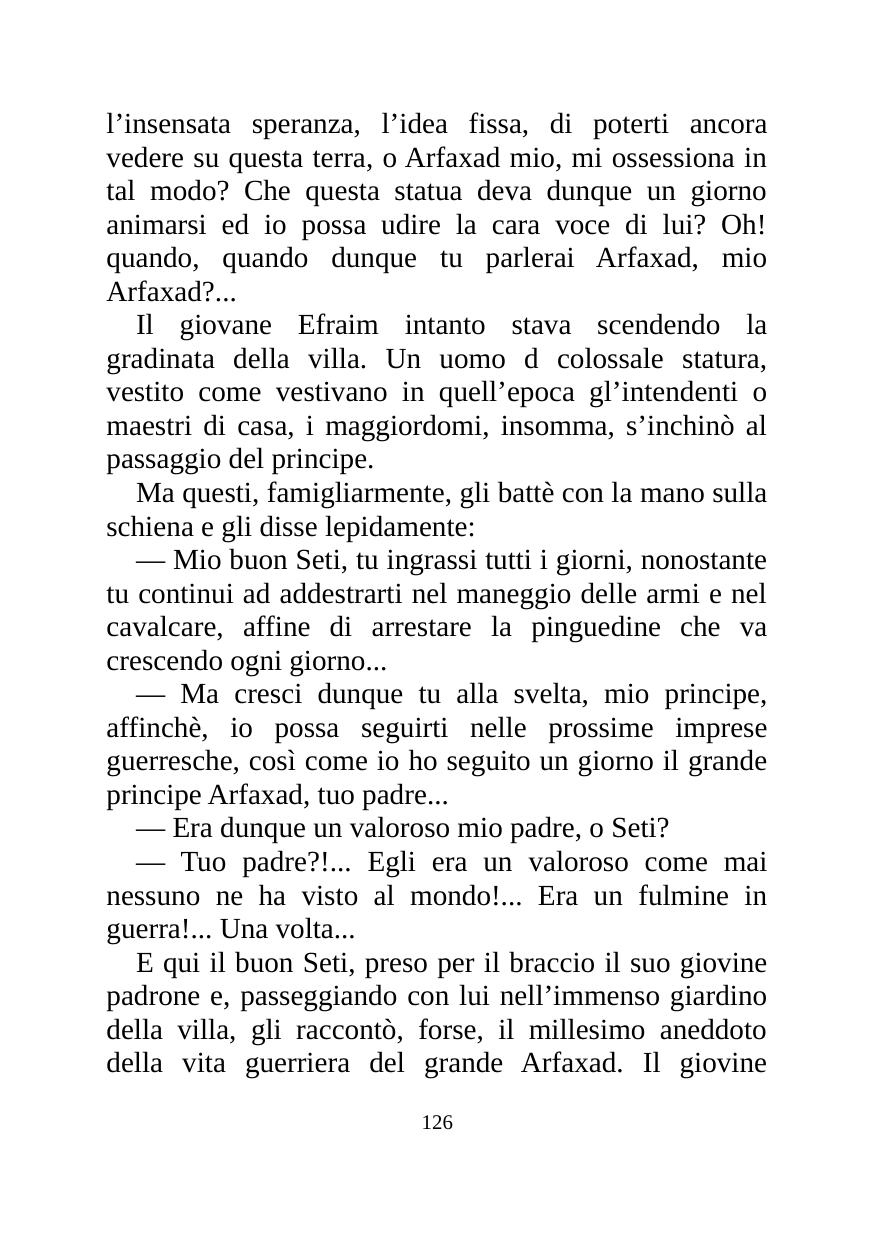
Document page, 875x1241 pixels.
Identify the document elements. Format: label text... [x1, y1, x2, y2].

text — Era dunque un valoroso mio padre, o Seti? [106, 811, 768, 844]
text — Ma cresci dunque tu alla svelta, mio principe, affinchè, io possa seguirti nelle prossime imprese guerresche, così come io ho seguito un giorno il grande principe Arfaxad, tuo padre... [106, 676, 768, 811]
text E qui il buon Seti, preso per il braccio il suo giovine padrone e, passeggiando con lui nell’immenso giardino della villa, gli raccontò, forse, il millesimo aneddoto della vita guerriera del grande Arfaxad. Il giovine [106, 945, 768, 1079]
text — Mio buon Seti, tu ingrassi tutti i giorni, nonostante tu continui ad addestrarti nel maneggio delle armi e nel cavalcare, affine di arrestare la pinguedine che va crescendo ogni giorno... [106, 542, 768, 676]
text l’insensata speranza, l’idea fissa, di poterti ancora vedere su questa terra, o Arfaxad mio, mi ossessiona in tal modo? Che questa statua deva dunque un giorno animarsi ed io possa udire la cara voce di lui? Oh! quando, quando dunque tu parlerai Arfaxad, mio Arfaxad?... [106, 106, 768, 307]
text Il giovane Efraim intanto stava scendendo la gradinata della villa. Un uomo d colossale statura, vestito come vestivano in quell’epoca gl’intendenti o maestri di casa, i maggiordomi, insomma, s’inchinò al passaggio del principe. [106, 307, 768, 475]
text Ma questi, famigliarmente, gli battè con la mano sulla schiena e gli disse lepidamente: [106, 475, 768, 542]
text — Tuo padre?!... Egli era un valoroso come mai nessuno ne ha visto al mondo!... Era un fulmine in guerra!... Una volta... [106, 844, 768, 945]
